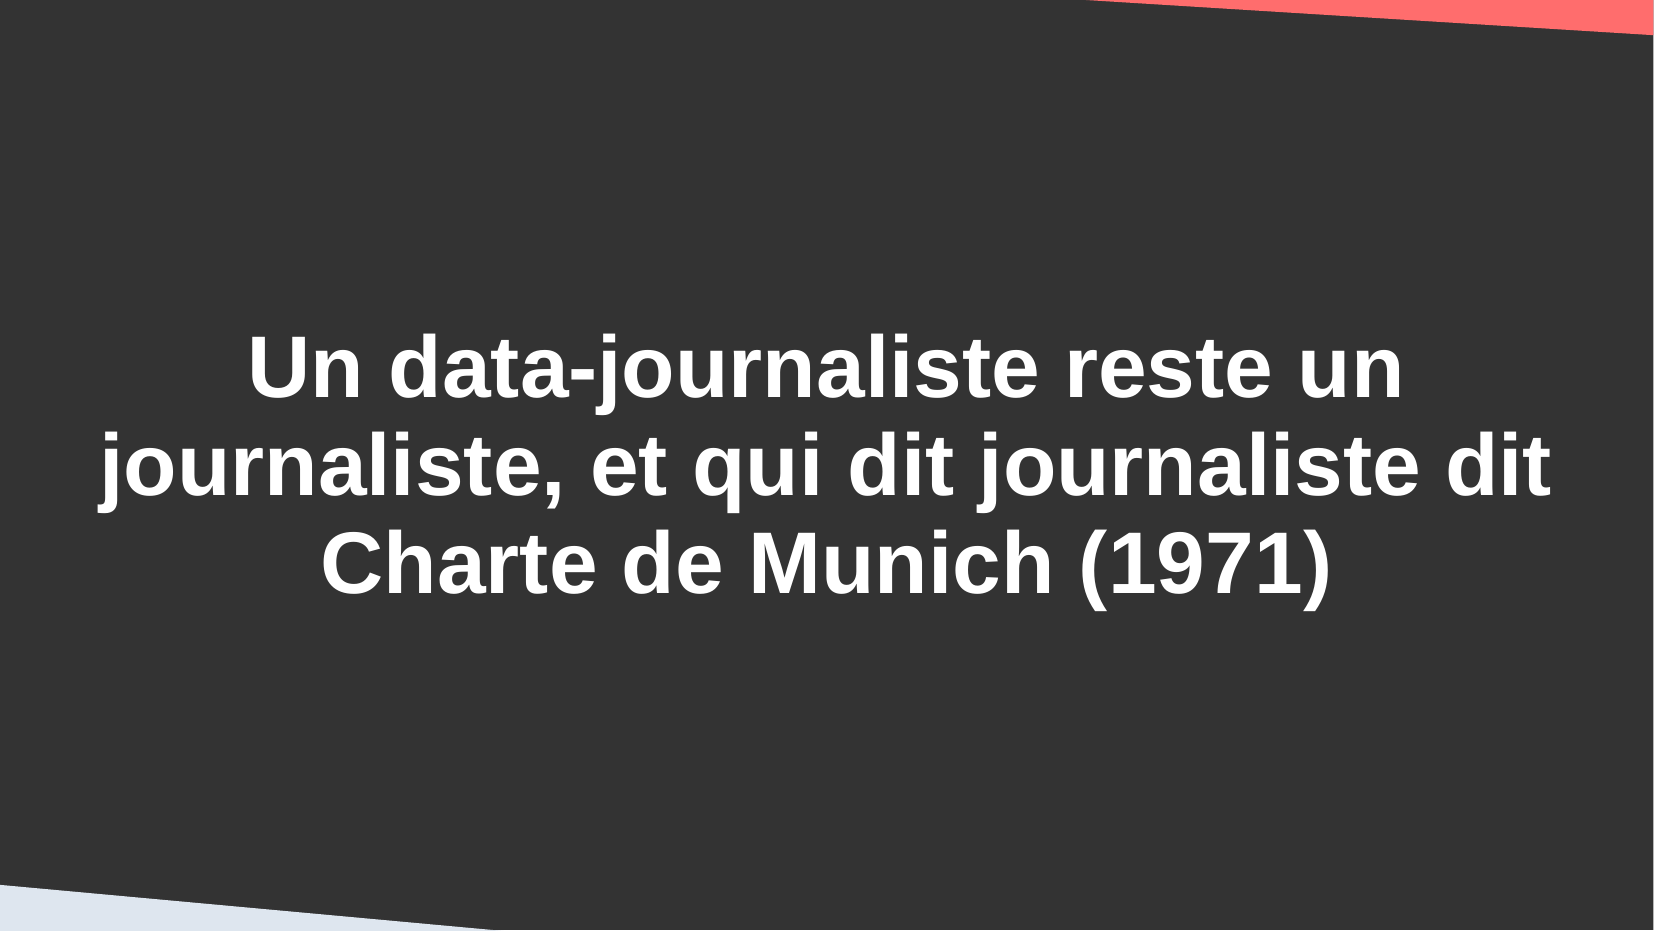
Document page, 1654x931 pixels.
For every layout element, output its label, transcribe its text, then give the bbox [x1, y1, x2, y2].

title Un data-journaliste reste un journaliste, et qui dit journaliste dit Charte de Munich (1971) [31, 318, 1622, 612]
text_box [0, 884, 504, 931]
text_box [1085, 0, 1654, 36]
